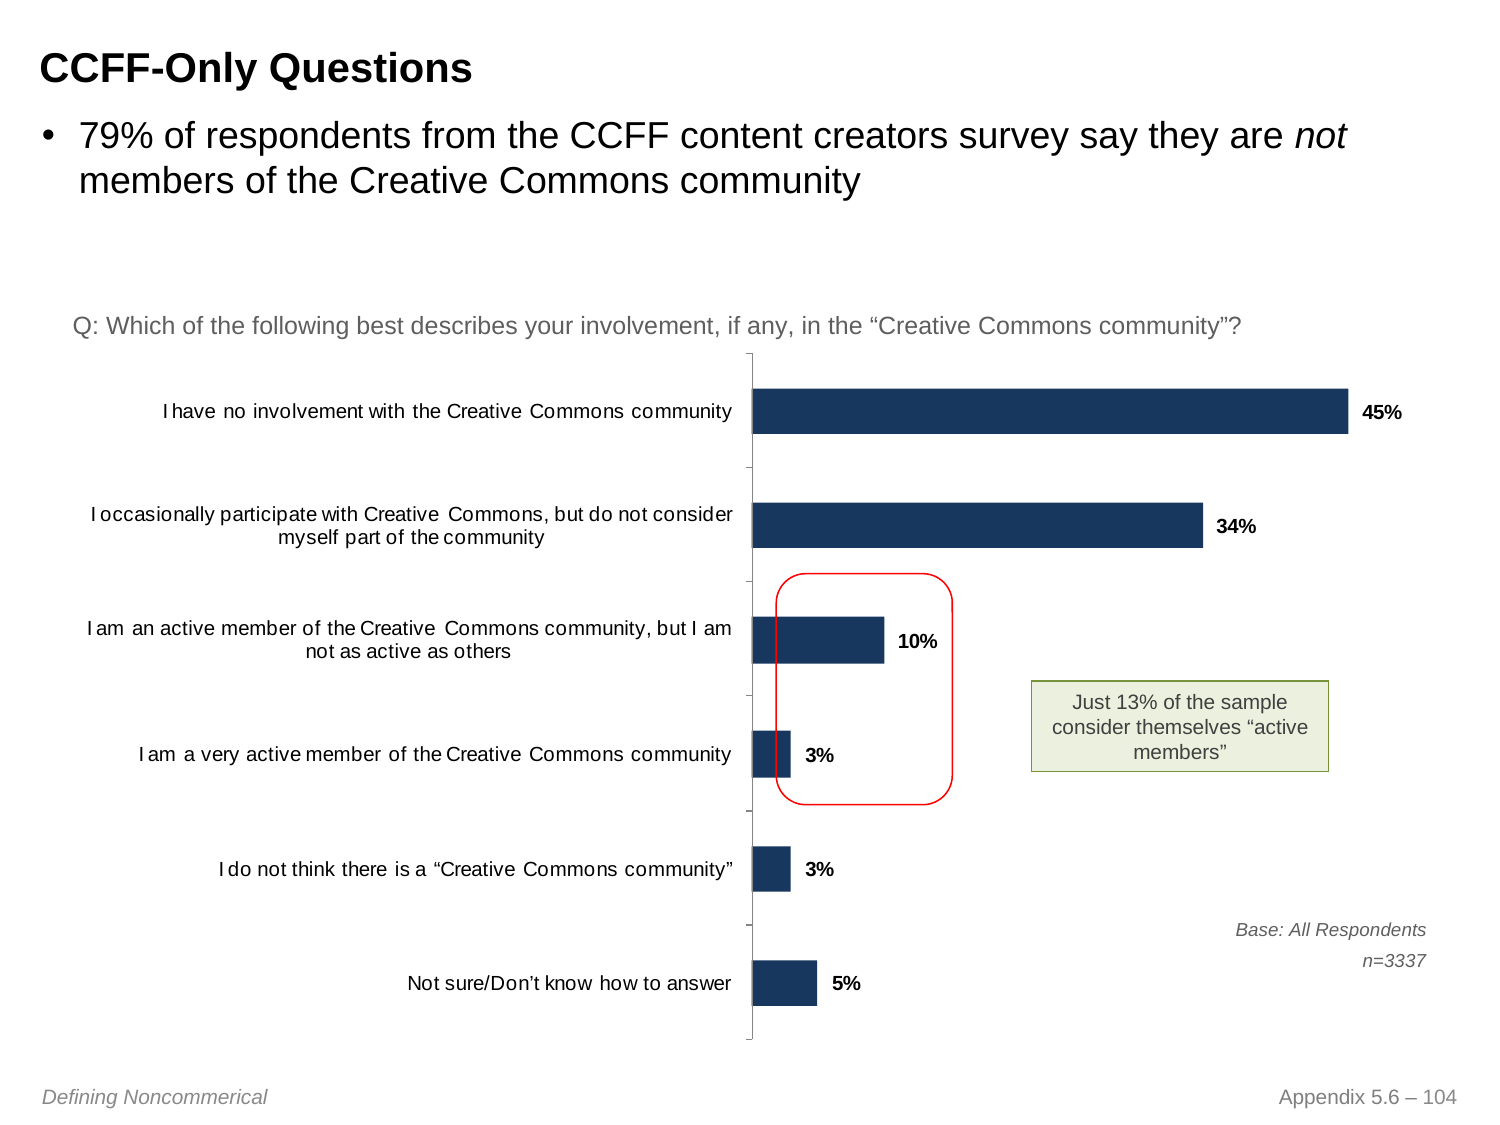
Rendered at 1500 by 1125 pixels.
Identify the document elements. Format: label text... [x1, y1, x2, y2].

text_box CCFF-Only Questions [24, 27, 1454, 110]
text_box 79% of respondents from the CCFF content creators survey say they are not members of the Creative Commons community [27, 110, 1382, 210]
text_box Defining Noncommerical [27, 1066, 503, 1125]
text_box Q: Which of the following best describes your involvement, if any, in the “Creative Commons community”? [57, 274, 1478, 380]
text_box Just 13% of the sample consider themselves “active members” [1031, 681, 1329, 772]
text_box Appendix 5.6 – <number> [1121, 1066, 1472, 1125]
picture [60, 329, 1440, 1062]
